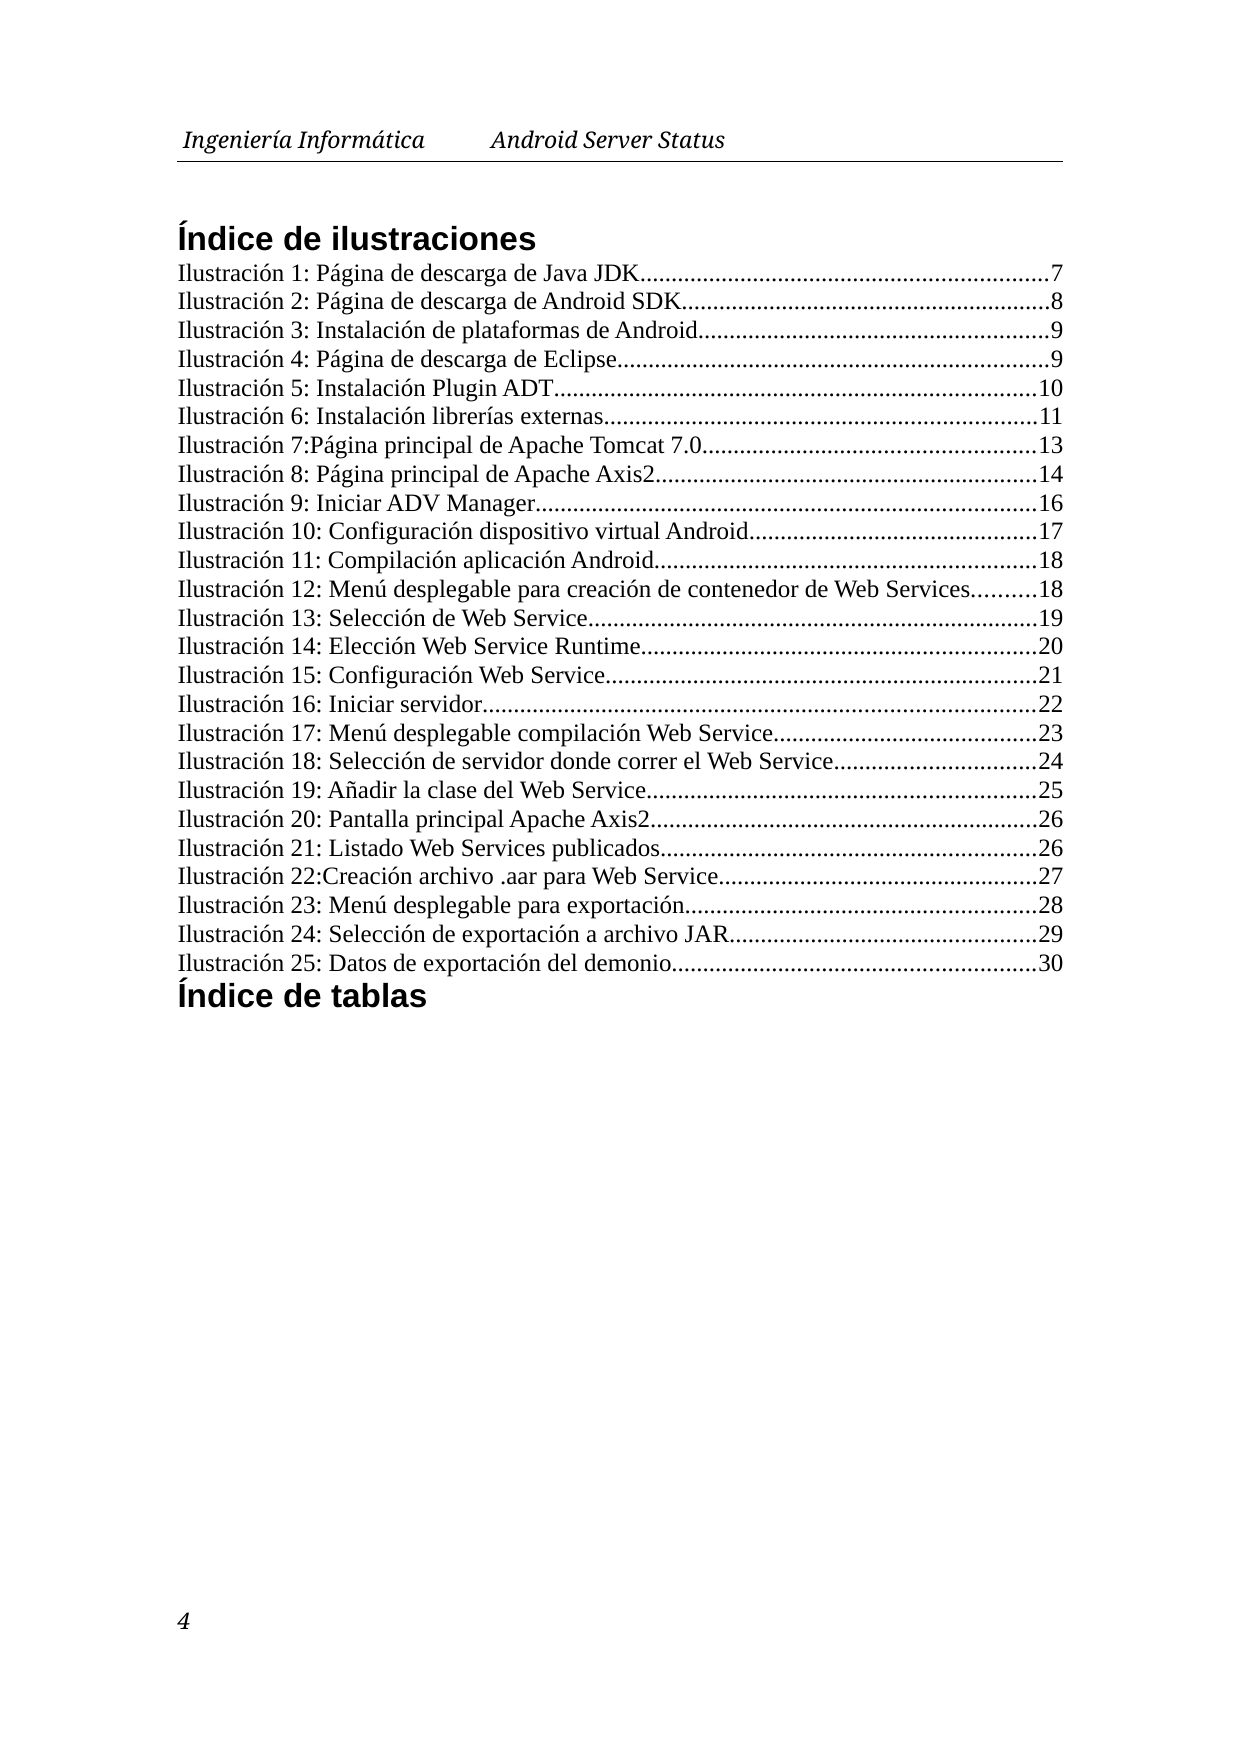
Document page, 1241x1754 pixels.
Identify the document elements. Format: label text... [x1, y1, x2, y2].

text Ilustración 25: Datos de exportación del demonio 30 [177, 948, 1063, 976]
text Ilustración 8: Página principal de Apache Axis2 14 [177, 459, 1063, 488]
text Ilustración 3: Instalación de plataformas de Android 9 [177, 315, 1063, 344]
text Ilustración 22:Creación archivo .aar para Web Service 27 [177, 861, 1063, 890]
subtitle Índice de ilustraciones [177, 219, 1063, 258]
text Ilustración 9: Iniciar ADV Manager 16 [177, 488, 1063, 516]
subtitle Índice de tablas [177, 976, 1063, 1015]
text Ilustración 11: Compilación aplicación Android 18 [177, 545, 1063, 574]
text Ilustración 12: Menú desplegable para creación de contenedor de Web Services 18 [177, 574, 1063, 603]
text Ilustración 14: Elección Web Service Runtime 20 [177, 631, 1063, 660]
text Ilustración 4: Página de descarga de Eclipse 9 [177, 344, 1063, 373]
text Ilustración 17: Menú desplegable compilación Web Service 23 [177, 718, 1063, 746]
text Ilustración 10: Configuración dispositivo virtual Android 17 [177, 516, 1063, 545]
text Ilustración 13: Selección de Web Service 19 [177, 603, 1063, 631]
text Ilustración 24: Selección de exportación a archivo JAR 29 [177, 919, 1063, 948]
text Ilustración 21: Listado Web Services publicados 26 [177, 833, 1063, 861]
text Ilustración 19: Añadir la clase del Web Service 25 [177, 775, 1063, 804]
text Ilustración 16: Iniciar servidor 22 [177, 689, 1063, 718]
text Ilustración 5: Instalación Plugin ADT 10 [177, 373, 1063, 401]
text Ilustración 1: Página de descarga de Java JDK 7 [177, 258, 1063, 286]
text Ilustración 6: Instalación librerías externas 11 [177, 401, 1063, 430]
text Ilustración 15: Configuración Web Service 21 [177, 660, 1063, 689]
text Ilustración 23: Menú desplegable para exportación 28 [177, 890, 1063, 919]
text Ilustración 7:Página principal de Apache Tomcat 7.0 13 [177, 430, 1063, 459]
text Ilustración 2: Página de descarga de Android SDK 8 [177, 286, 1063, 315]
text Ilustración 20: Pantalla principal Apache Axis2 26 [177, 804, 1063, 833]
text Ilustración 18: Selección de servidor donde correr el Web Service 24 [177, 746, 1063, 775]
